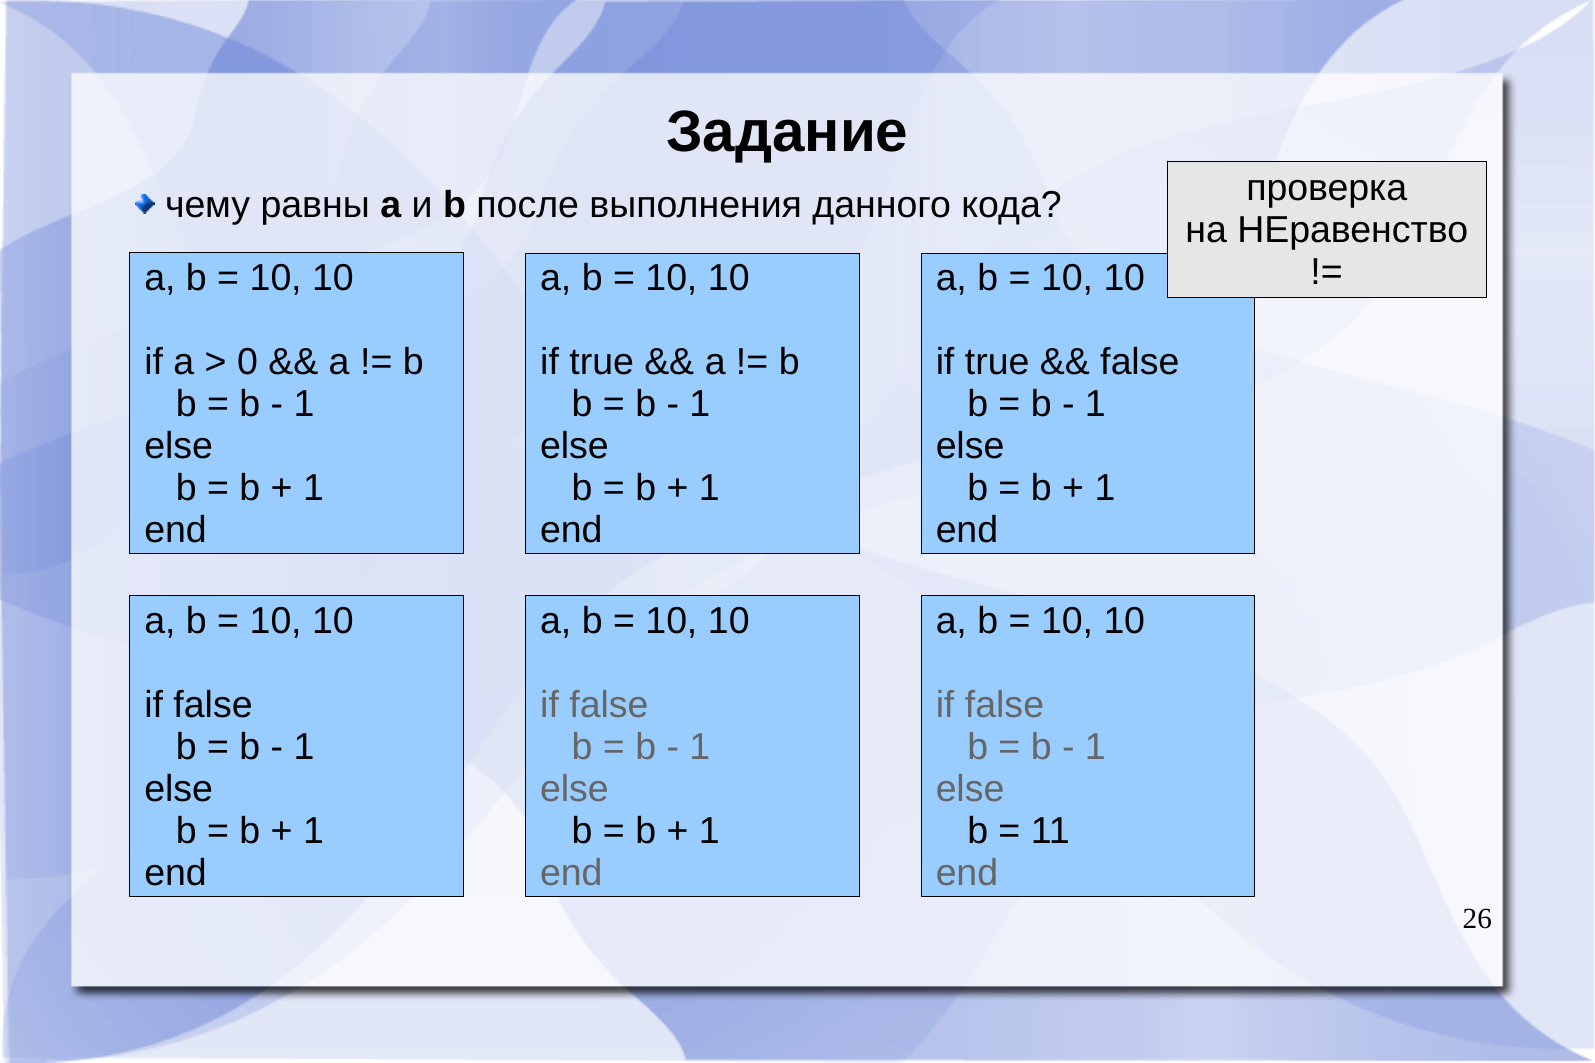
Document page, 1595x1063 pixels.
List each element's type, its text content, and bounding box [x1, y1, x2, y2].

text_box проверка на НЕравенство != [1167, 161, 1487, 298]
text_box a, b = 10, 10 if false b = b - 1 else b = 11 end [921, 595, 1255, 897]
text_box a, b = 10, 10 if a > 0 && a != b b = b - 1 else b = b + 1 end [129, 252, 464, 554]
picture [0, 0, 1595, 1063]
title Задание [75, 75, 1501, 188]
text_box a, b = 10, 10 if true && false b = b - 1 else b = b + 1 end [921, 253, 1255, 554]
text_box a, b = 10, 10 if true && a != b b = b - 1 else b = b + 1 end [525, 253, 860, 554]
text_box чему равны a и b после выполнения данного кода? [120, 175, 1078, 233]
text_box a, b = 10, 10 if false b = b - 1 else b = b + 1 end [129, 595, 464, 897]
text_box a, b = 10, 10 if false b = b - 1 else b = b + 1 end [525, 595, 860, 897]
